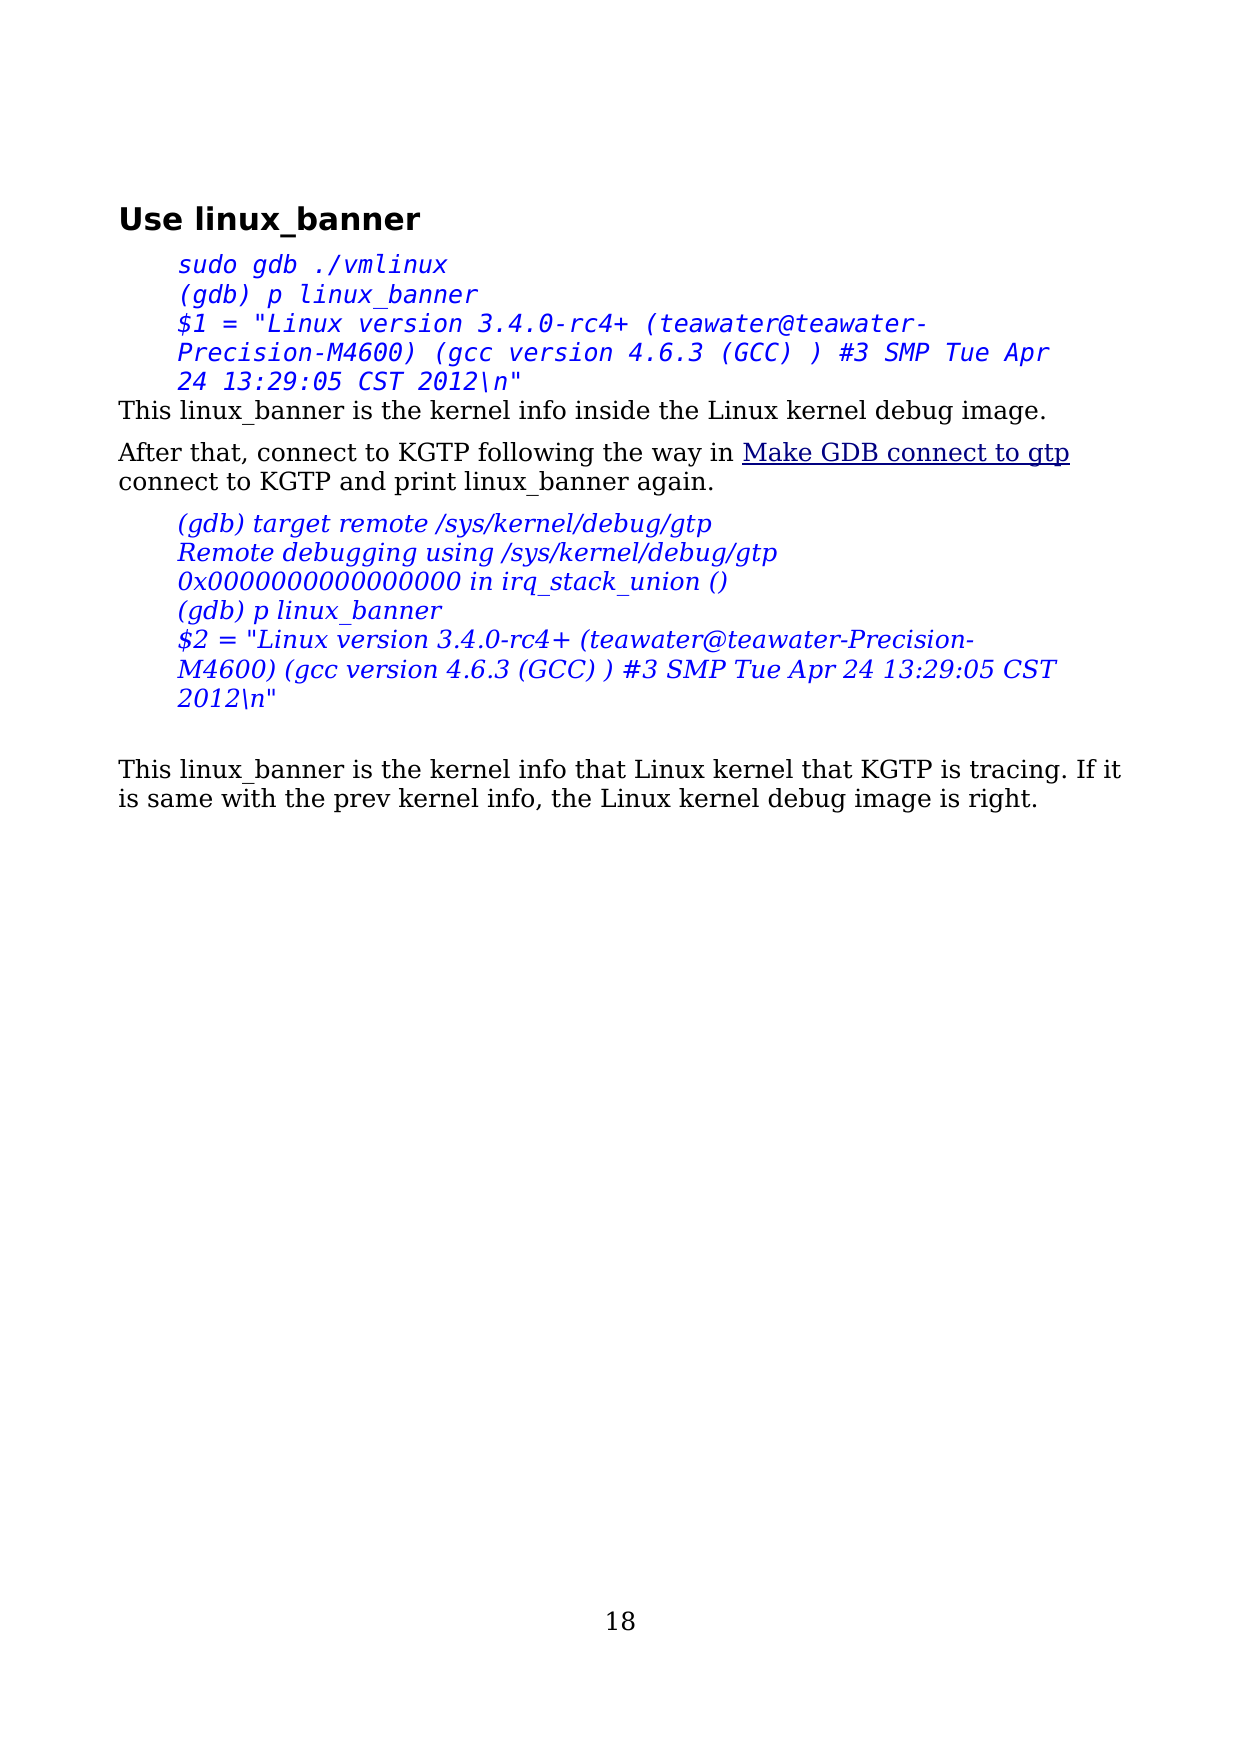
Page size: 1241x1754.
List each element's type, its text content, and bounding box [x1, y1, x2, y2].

text sudo gdb ./vmlinux [177, 251, 1063, 280]
text (gdb) p linux_banner [177, 596, 1063, 626]
text (gdb) p linux_banner [177, 280, 1063, 309]
text This linux_banner is the kernel info inside the Linux kernel debug image. [118, 396, 1122, 426]
text (gdb) target remote /sys/kernel/debug/gtp [177, 509, 1063, 538]
text 0x0000000000000000 in irq_stack_union () [177, 567, 1063, 596]
text $2 = "Linux version 3.4.0-rc4+ (teawater@teawater-Precision-M4600) (gcc version 4.6.3 (GCC) ) #3 SMP Tue Apr 24 13:29:05 CST 2012\n" [177, 626, 1063, 713]
text $1 = "Linux version 3.4.0-rc4+ (teawater@teawater-Precision-M4600) (gcc version 4.6.3 (GCC) ) #3 SMP Tue Apr 24 13:29:05 CST 2012\n" [177, 309, 1063, 396]
subtitle Use linux_banner [118, 202, 1122, 238]
text After that, connect to KGTP following the way in Make GDB connect to gtp connect to KGTP and print linux_banner again. [118, 438, 1122, 496]
text Remote debugging using /sys/kernel/debug/gtp [177, 538, 1063, 567]
text This linux_banner is the kernel info that Linux kernel that KGTP is tracing. If it is same with the prev kernel info, the Linux kernel debug image is right. [118, 755, 1122, 813]
